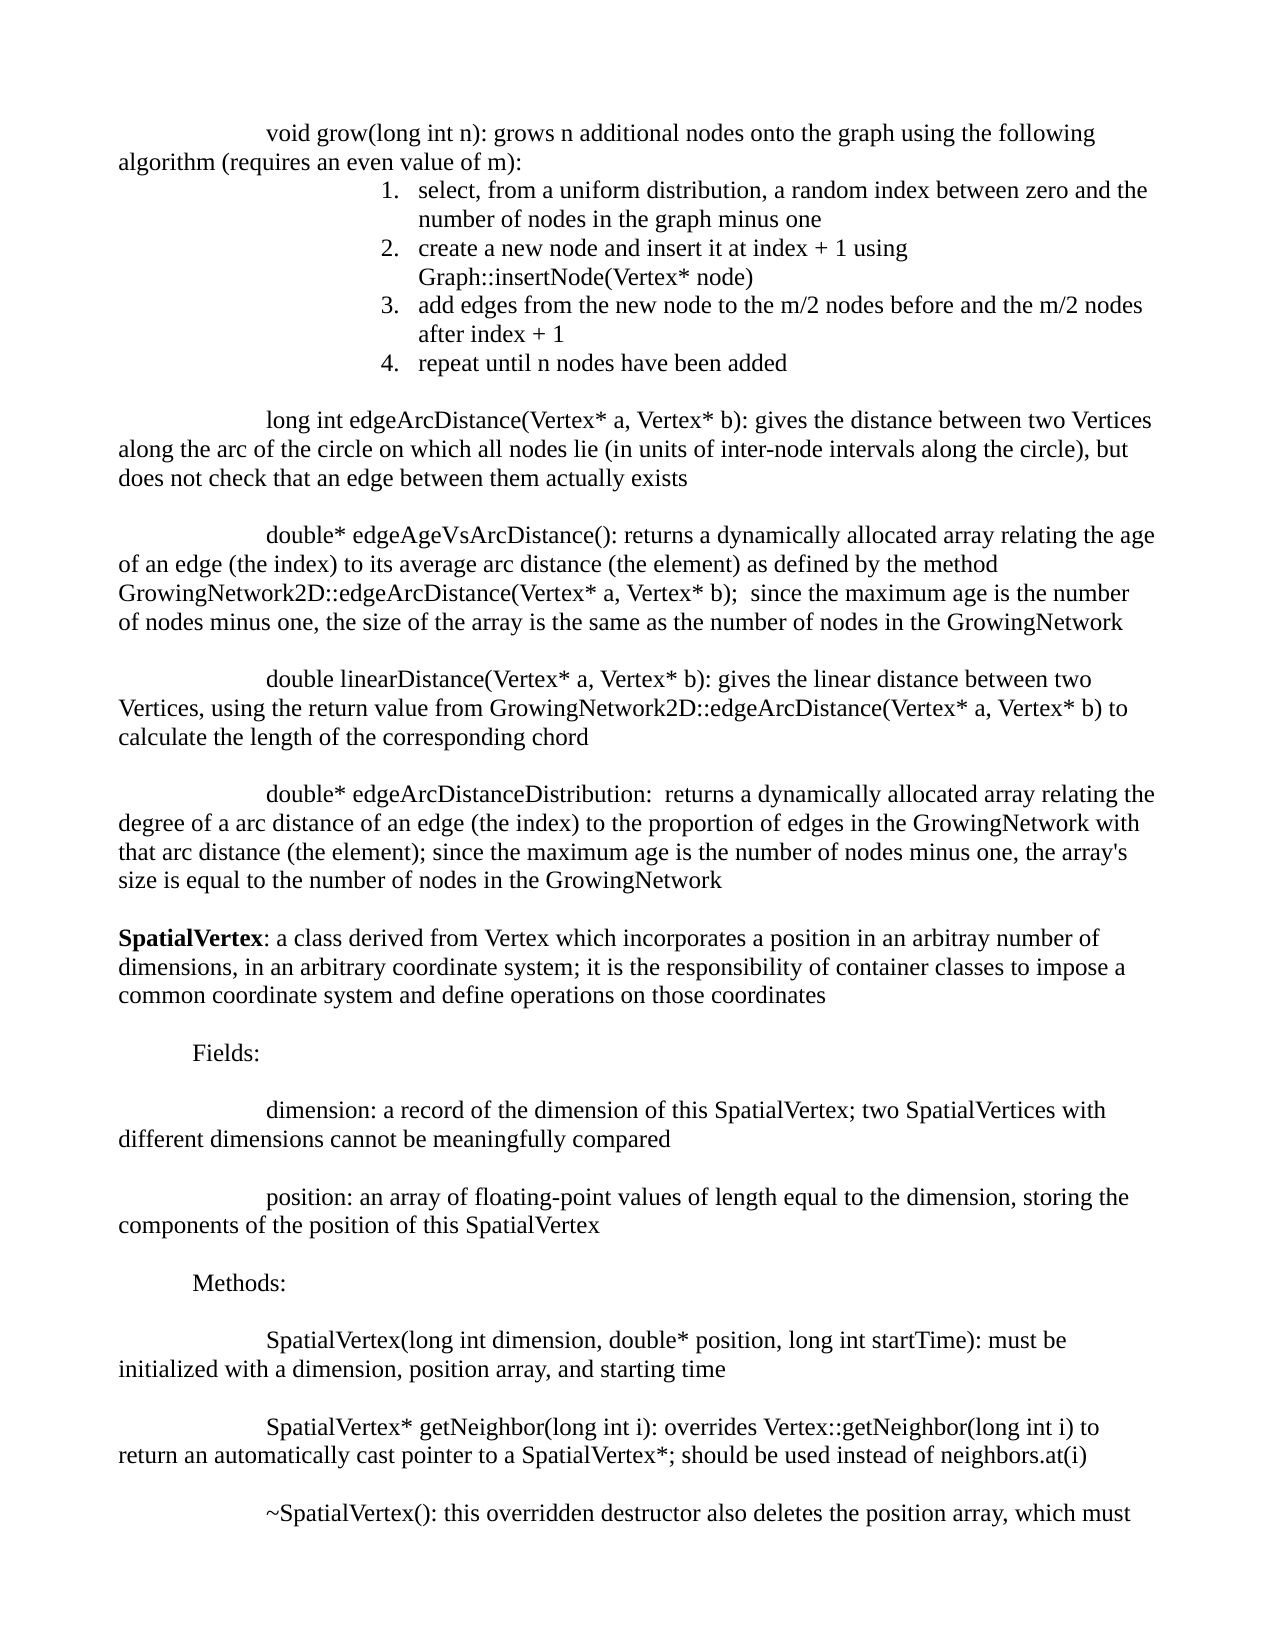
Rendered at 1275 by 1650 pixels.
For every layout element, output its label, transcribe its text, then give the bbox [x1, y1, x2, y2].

text SpatialVertex* getNeighbor(long int i): overrides Vertex::getNeighbor(long int i) to return an automatically cast pointer to a SpatialVertex*; should be used instead of neighbors.at(i) [118, 1412, 1157, 1469]
text double* edgeAgeVsArcDistance(): returns a dynamically allocated array relating the age of an edge (the index) to its average arc distance (the element) as defined by the method GrowingNetwork2D::edgeArcDistance(Vertex* a, Vertex* b); since the maximum age is the number of nodes minus one, the size of the array is the same as the number of nodes in the GrowingNetwork [118, 521, 1157, 636]
text SpatialVertex: a class derived from Vertex which incorporates a position in an arbitray number of dimensions, in an arbitrary coordinate system; it is the responsibility of container classes to impose a common coordinate system and define operations on those coordinates [118, 923, 1157, 1009]
text void grow(long int n): grows n additional nodes onto the graph using the following algorithm (requires an even value of m): [118, 118, 1157, 176]
list select, from a uniform distribution, a random index between zero and the number of nodes in the graph minus one [381, 176, 1157, 233]
text double linearDistance(Vertex* a, Vertex* b): gives the linear distance between two Vertices, using the return value from GrowingNetwork2D::edgeArcDistance(Vertex* a, Vertex* b) to calculate the length of the corresponding chord [118, 664, 1157, 751]
list add edges from the new node to the m/2 nodes before and the m/2 nodes after index + 1 [381, 291, 1157, 348]
text Methods: [118, 1268, 1157, 1297]
text double* edgeArcDistanceDistribution: returns a dynamically allocated array relating the degree of a arc distance of an edge (the index) to the proportion of edges in the GrowingNetwork with that arc distance (the element); since the maximum age is the number of nodes minus one, the array's size is equal to the number of nodes in the GrowingNetwork [118, 779, 1157, 894]
text long int edgeArcDistance(Vertex* a, Vertex* b): gives the distance between two Vertices along the arc of the circle on which all nodes lie (in units of inter-node intervals along the circle), but does not check that an edge between them actually exists [118, 406, 1157, 492]
list create a new node and insert it at index + 1 using Graph::insertNode(Vertex* node) [381, 233, 1157, 291]
text position: an array of floating-point values of length equal to the dimension, storing the components of the position of this SpatialVertex [118, 1182, 1157, 1239]
text Fields: [118, 1038, 1157, 1067]
text dimension: a record of the dimension of this SpatialVertex; two SpatialVertices with different dimensions cannot be meaningfully compared [118, 1096, 1157, 1153]
text SpatialVertex(long int dimension, double* position, long int startTime): must be initialized with a dimension, position array, and starting time [118, 1326, 1157, 1383]
list repeat until n nodes have been added [381, 348, 1157, 377]
text ~SpatialVertex(): this overridden destructor also deletes the position array, which must [118, 1498, 1157, 1527]
